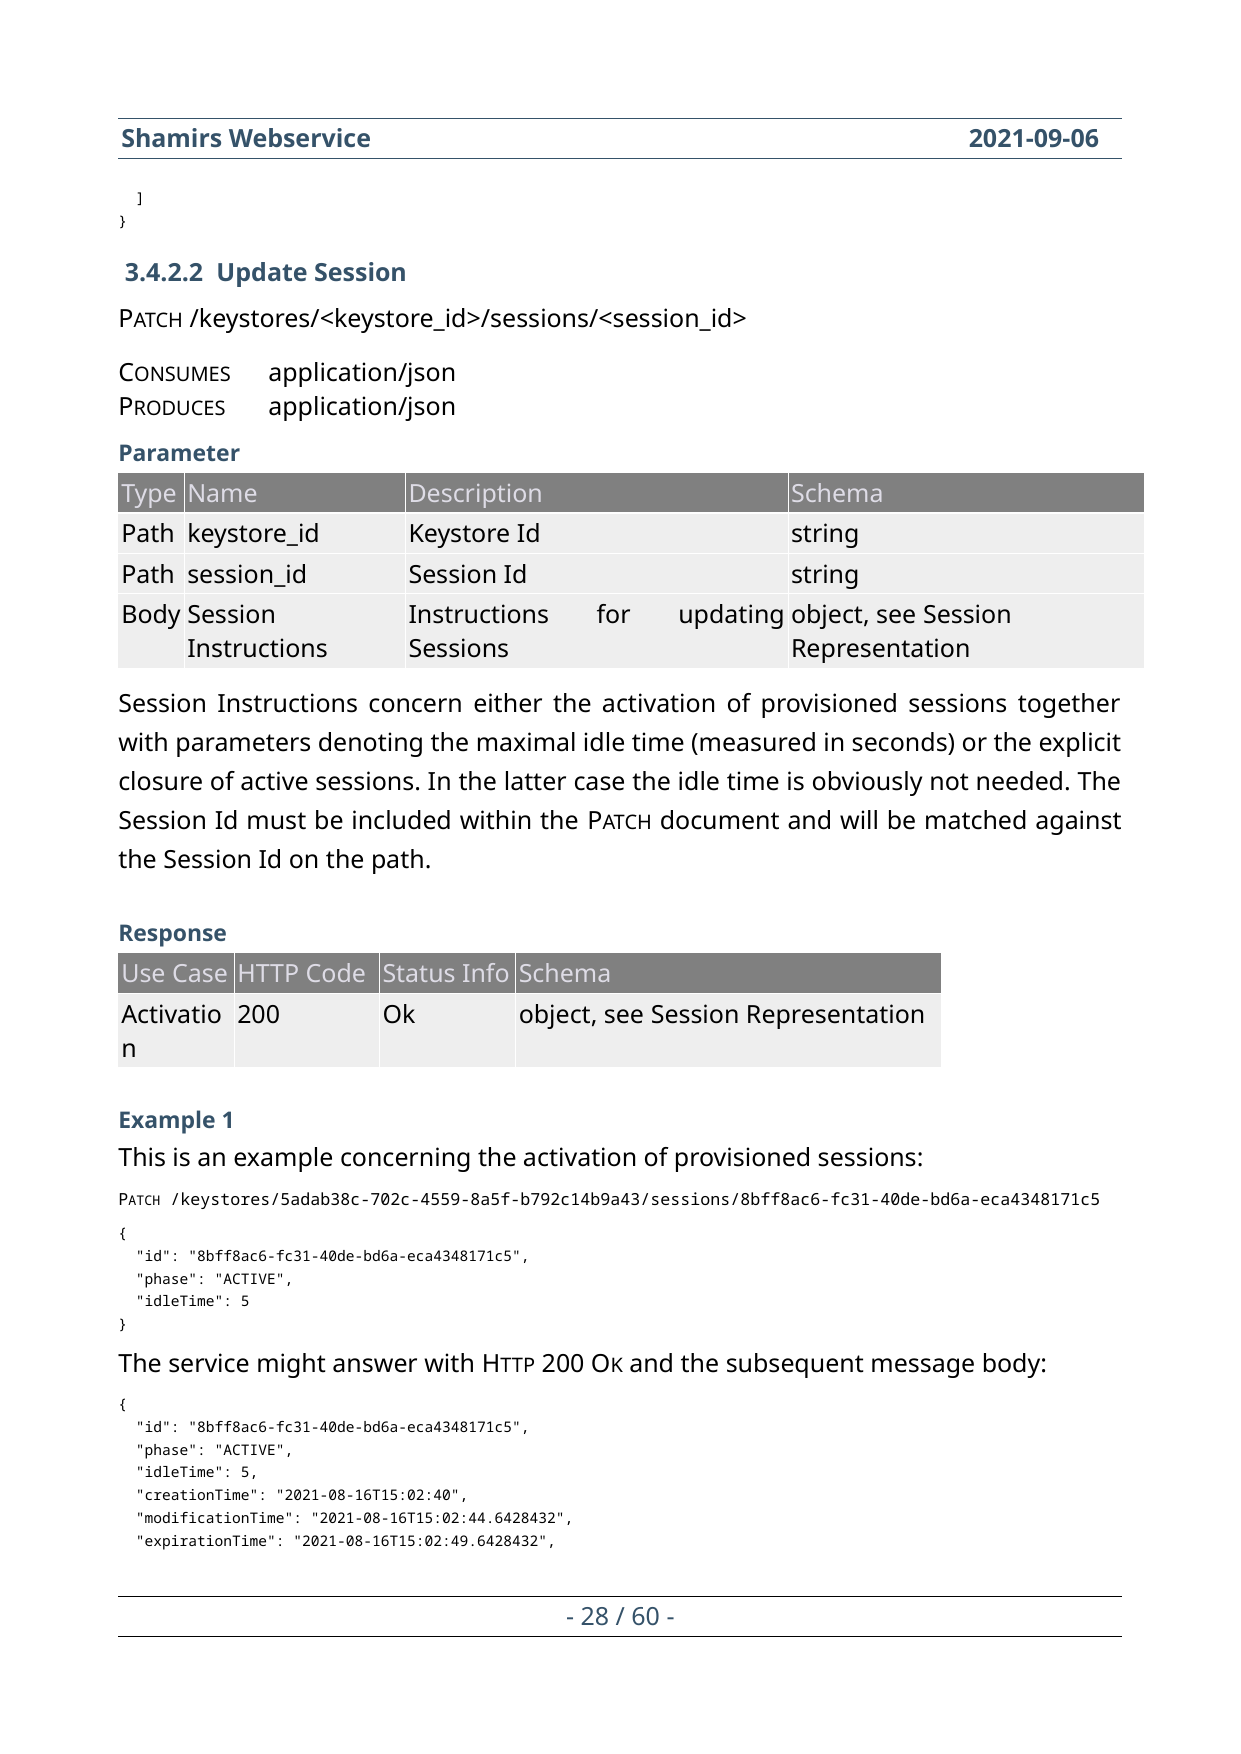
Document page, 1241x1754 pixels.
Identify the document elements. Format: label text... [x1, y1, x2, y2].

table_cell Activation [118, 994, 234, 1067]
subtitle Update Session [118, 254, 1122, 288]
table_cell string [789, 514, 1144, 553]
table_cell object, see Session Representation [789, 594, 1144, 668]
text "creationTime": "2021-08-16T15:02:40", [118, 1485, 1122, 1505]
table_cell Keystore Id [406, 514, 788, 553]
text { [118, 1394, 1122, 1414]
table_header Name [185, 473, 405, 512]
text "expirationTime": "2021-08-16T15:02:49.6428432", [118, 1531, 1122, 1551]
table_cell Path [118, 514, 184, 553]
table_cell session_id [185, 554, 405, 593]
text "idleTime": 5 [118, 1291, 1122, 1311]
text "phase": "ACTIVE", [118, 1268, 1122, 1288]
text Patch /keystores/<keystore_id>/sessions/<session_id> [118, 301, 1122, 335]
table_header Status Info [380, 953, 515, 993]
table_cell Ok [380, 994, 515, 1067]
text "idleTime": 5, [118, 1462, 1122, 1482]
text { [118, 1223, 1122, 1243]
table_cell string [789, 554, 1144, 593]
table_cell Instructions for updating Sessions [406, 594, 788, 668]
table_cell Path [118, 554, 184, 593]
text Example 1 [118, 1104, 1122, 1135]
text } [118, 1314, 1122, 1334]
table_cell Session Id [406, 554, 788, 593]
text Parameter [118, 437, 1122, 468]
text Consumes application/json [118, 354, 1122, 388]
text "phase": "ACTIVE", [118, 1439, 1122, 1459]
text Session Instructions concern either the activation of provisioned sessions together with parameters denoting the maximal idle time (measured in seconds) or the explicit closure of active sessions. In the latter case the idle time is obviously not needed. The Session Id must be included within the Patch document and will be matched against the Session Id on the path. [118, 685, 1122, 876]
text Response [118, 917, 1122, 948]
table_header HTTP Code [235, 953, 379, 993]
table_cell Session Instructions [185, 594, 405, 668]
text Patch /keystores/5adab38c-702c-4559-8a5f-b792c14b9a43/sessions/8bff8ac6-fc31-40de-bd6a-eca4348171c5 [118, 1188, 1122, 1211]
text The service might answer with Http 200 Ok and the subsequent message body: [118, 1346, 1122, 1380]
text "id": "8bff8ac6-fc31-40de-bd6a-eca4348171c5", [118, 1246, 1122, 1266]
text "id": "8bff8ac6-fc31-40de-bd6a-eca4348171c5", [118, 1417, 1122, 1436]
table_cell keystore_id [185, 514, 405, 553]
text "modificationTime": "2021-08-16T15:02:44.6428432", [118, 1508, 1122, 1528]
text Produces application/json [118, 388, 1122, 423]
table_cell 200 [235, 994, 379, 1067]
table_header Schema [789, 473, 1144, 512]
text ] [118, 188, 1122, 208]
table_header Use Case [118, 953, 234, 993]
text This is an example concerning the activation of provisioned sessions: [118, 1140, 1122, 1174]
table_cell object, see Session Representation [516, 994, 941, 1067]
text } [118, 211, 1122, 230]
table_header Description [406, 473, 788, 512]
table_cell Body [118, 594, 184, 668]
table_header Type [118, 473, 184, 512]
table_header Schema [516, 953, 941, 993]
